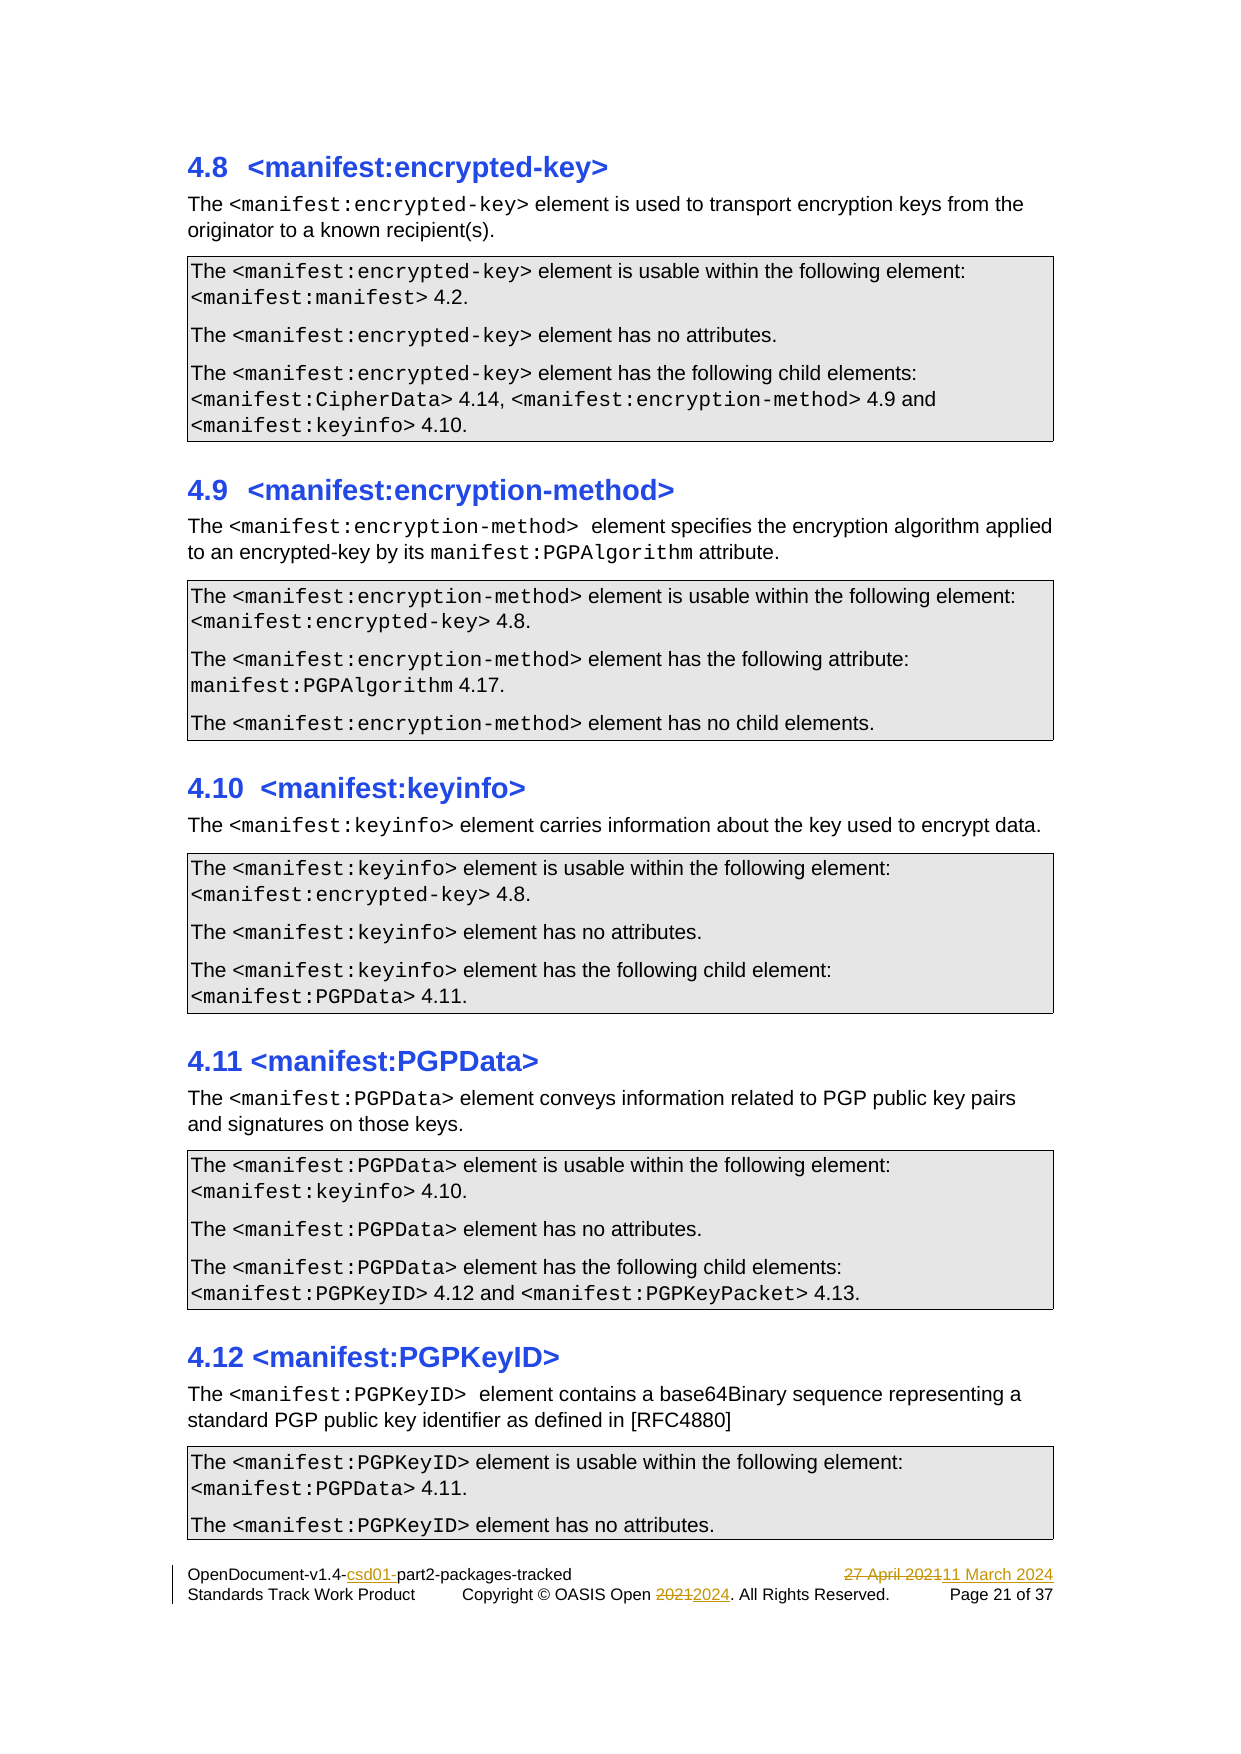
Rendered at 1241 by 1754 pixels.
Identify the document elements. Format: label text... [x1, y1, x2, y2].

list The <manifest:PGPKeyID> element has no attributes. [188, 1510, 1053, 1539]
list The <manifest:encryption-method> element has the following attribute: manifest:PGPAlgorithm 4.17. [188, 644, 1053, 699]
list The <manifest:keyinfo> element is usable within the following element: <manifest:encrypted-key> 4.8. [188, 854, 1053, 908]
list The <manifest:encryption-method> element is usable within the following element: <manifest:encrypted-key> 4.8. [188, 581, 1053, 635]
list The <manifest:PGPData> element has no attributes. [188, 1213, 1053, 1242]
list The <manifest:encryption-method> element has no child elements. [188, 708, 1053, 740]
subtitle <manifest:encrypted-key> [187, 150, 1053, 183]
list The <manifest:encrypted-key> element has no attributes. [188, 320, 1053, 349]
list The <manifest:keyinfo> element has no attributes. [188, 917, 1053, 946]
text The <manifest:PGPKeyID> element contains a base64Binary sequence representing a standard PGP public key identifier as defined in [RFC4880] [187, 1382, 1053, 1432]
list The <manifest:encrypted-key> element has the following child elements: <manifest:CipherData> 4.14, <manifest:encryption-method> 4.9 and <manifest:keyinfo> 4.10. [188, 358, 1053, 441]
text The <manifest:PGPData> element conveys information related to PGP public key pairs and signatures on those keys. [187, 1086, 1053, 1135]
subtitle <manifest:encryption-method> [187, 472, 1053, 506]
text The <manifest:encryption-method> element specifies the encryption algorithm applied to an encrypted-key by its manifest:PGPAlgorithm attribute. [187, 514, 1053, 566]
subtitle <manifest:PGPData> [187, 1044, 1053, 1077]
list The <manifest:encrypted-key> element is usable within the following element: <manifest:manifest> 4.2. [188, 257, 1053, 311]
list The <manifest:PGPKeyID> element is usable within the following element: <manifest:PGPData> 4.11. [188, 1447, 1053, 1501]
text The <manifest:keyinfo> element carries information about the key used to encrypt data. [187, 813, 1053, 839]
subtitle <manifest:keyinfo> [187, 771, 1053, 804]
list The <manifest:PGPData> element is usable within the following element: <manifest:keyinfo> 4.10. [188, 1151, 1053, 1204]
list The <manifest:keyinfo> element has the following child element: <manifest:PGPData> 4.11. [188, 955, 1053, 1013]
text The <manifest:encrypted-key> element is used to transport encryption keys from the originator to a known recipient(s). [187, 192, 1053, 242]
subtitle <manifest:PGPKeyID> [187, 1340, 1053, 1374]
list The <manifest:PGPData> element has the following child elements: <manifest:PGPKeyID> 4.12 and <manifest:PGPKeyPacket> 4.13. [188, 1251, 1053, 1309]
